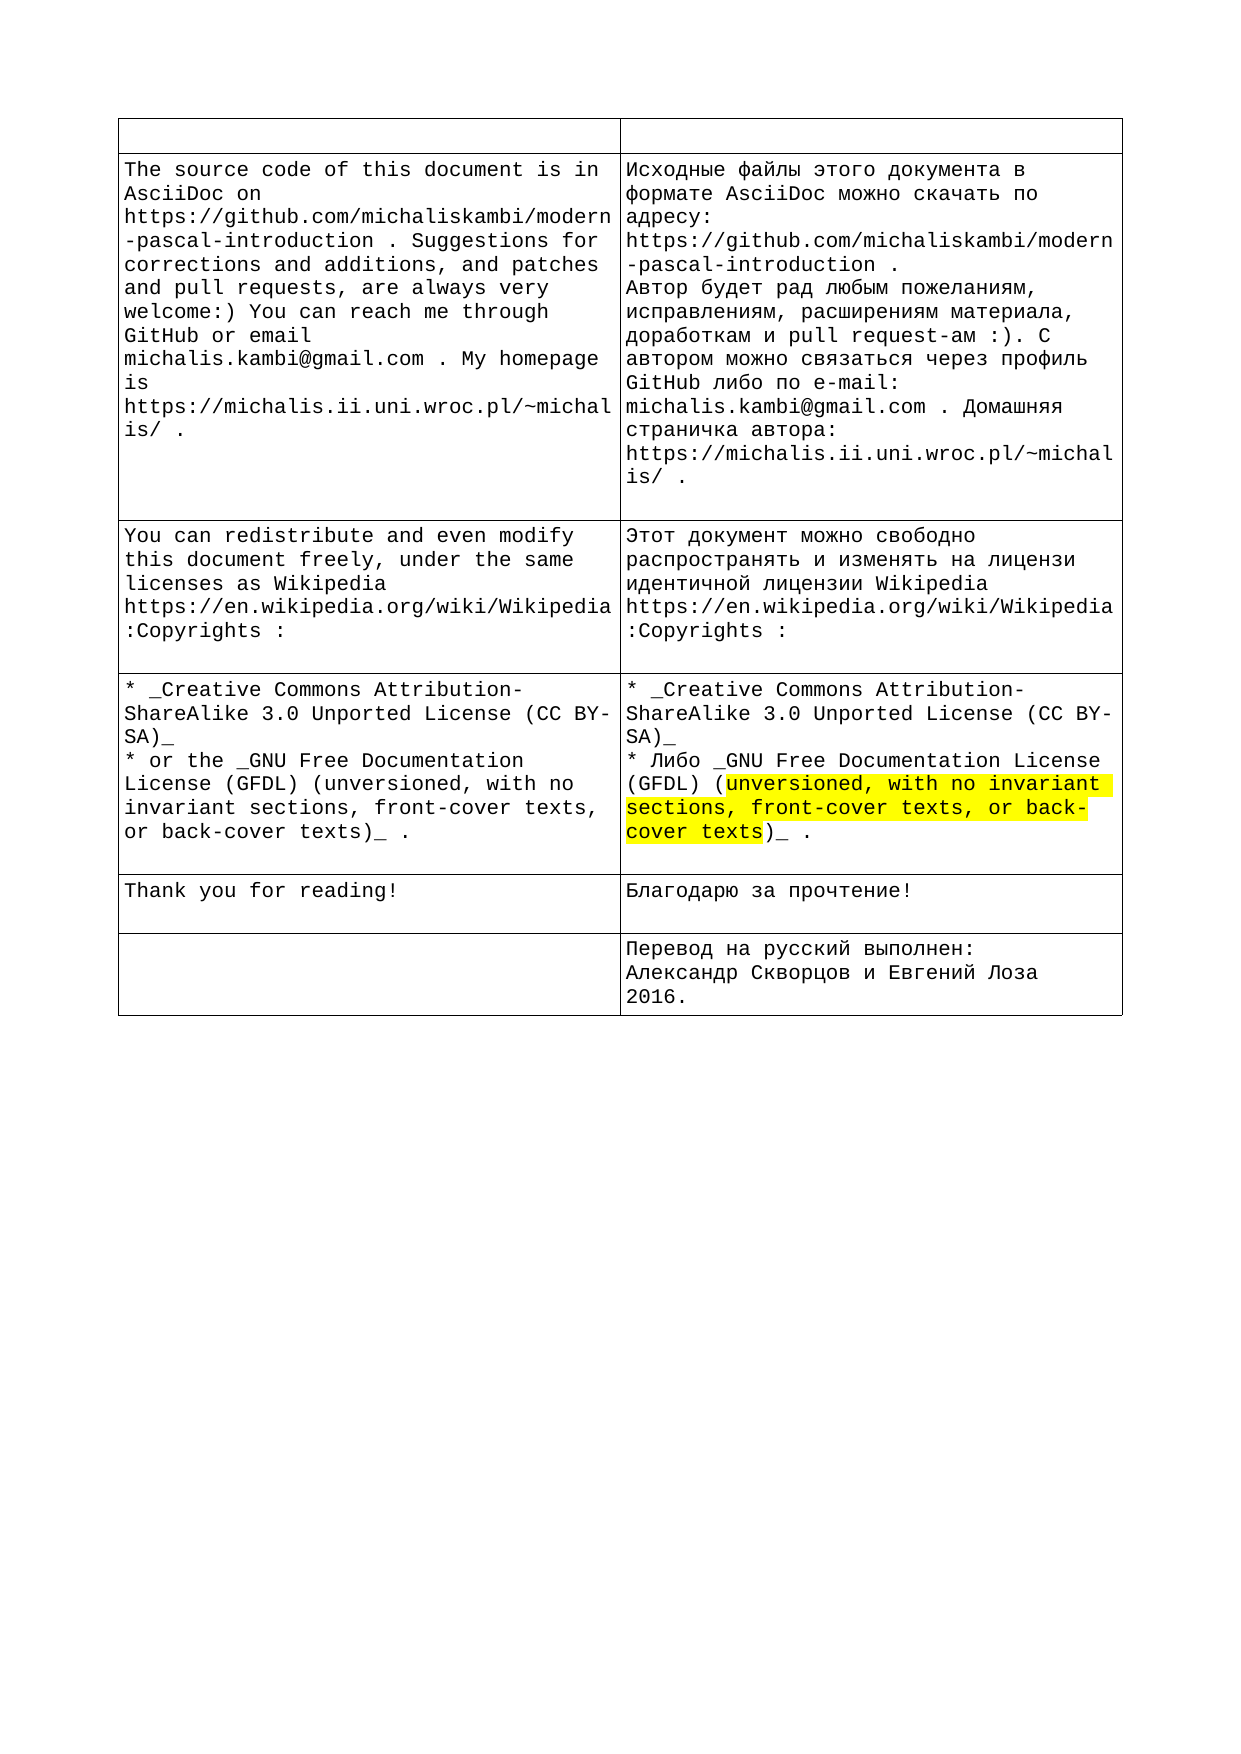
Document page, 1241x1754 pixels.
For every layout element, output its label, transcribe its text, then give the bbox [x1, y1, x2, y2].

table_cell Перевод на русский выполнен: Александр Скворцов и Евгений Лоза 2016. [621, 934, 1122, 1015]
table_cell * _Creative Commons Attribution-ShareAlike 3.0 Unported License (CC BY-SA)_ * or the _GNU Free Documentation License (GFDL) (unversioned, with no invariant sections, front-cover texts, or back-cover texts)_ . [119, 674, 620, 874]
table_cell Thank you for reading! [119, 875, 620, 933]
table_cell [119, 934, 620, 1015]
table_cell * _Creative Commons Attribution-ShareAlike 3.0 Unported License (CC BY-SA)_ * Либо _GNU Free Documentation License (GFDL) (unversioned, with no invariant sections, front-cover texts, or back-cover texts)_ . [621, 674, 1122, 874]
table_cell Этот документ можно свободно распространять и изменять на лицензи идентичной лицензии Wikipedia https://en.wikipedia.org/wiki/Wikipedia:Copyrights : [621, 521, 1122, 673]
table_cell Благодарю за прочтение! [621, 875, 1122, 933]
table_cell [119, 119, 620, 153]
table_cell The source code of this document is in AsciiDoc on https://github.com/michaliskambi/modern-pascal-introduction . Suggestions for corrections and additions, and patches and pull requests, are always very welcome:) You can reach me through GitHub or email michalis.kambi@gmail.com . My homepage is https://michalis.ii.uni.wroc.pl/~michalis/ . [119, 154, 620, 519]
table_cell Исходные файлы этого документа в формате AsciiDoc можно скачать по адресу: https://github.com/michaliskambi/modern-pascal-introduction . Автор будет рад любым пожеланиям, исправлениям, расширениям материала, доработкам и pull request-ам :). С автором можно связаться через профиль GitHub либо по e-mail: michalis.kambi@gmail.com . Домашняя страничка автора: https://michalis.ii.uni.wroc.pl/~michalis/ . [621, 154, 1122, 519]
table_cell You can redistribute and even modify this document freely, under the same licenses as Wikipedia https://en.wikipedia.org/wiki/Wikipedia:Copyrights : [119, 521, 620, 673]
table_cell [621, 119, 1122, 153]
